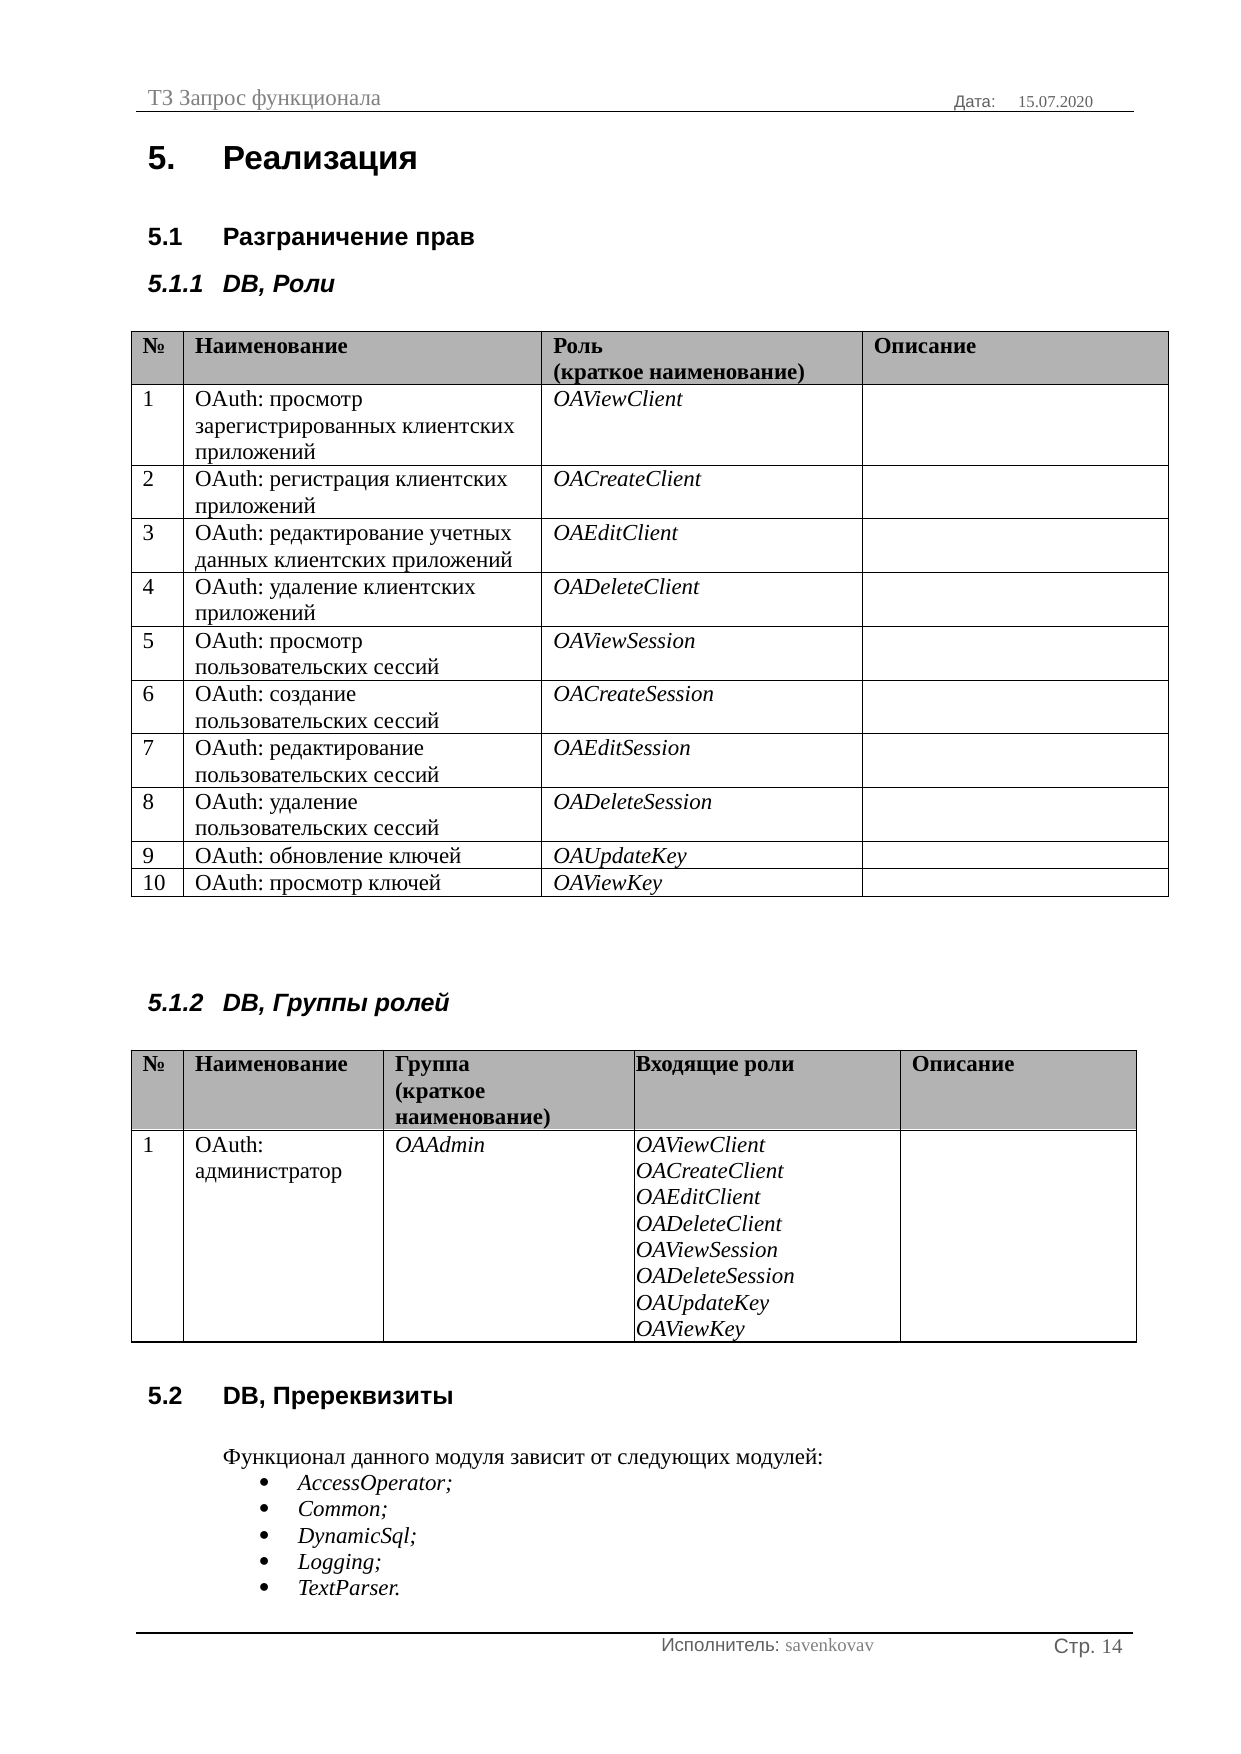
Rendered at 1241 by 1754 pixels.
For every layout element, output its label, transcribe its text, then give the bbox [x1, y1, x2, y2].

subtitle Разграничение прав [148, 222, 1152, 251]
table_cell [863, 869, 1168, 896]
table_cell OAuth: обновление ключей [184, 842, 541, 868]
table_cell 5 [132, 627, 183, 679]
table_cell OACreateSession [542, 681, 862, 733]
subtitle DB, Пререквизиты [148, 1381, 1152, 1410]
table_header № [132, 1051, 183, 1129]
table_header Наименование [184, 1051, 383, 1129]
list Logging; [260, 1548, 1152, 1574]
subtitle Реализация [148, 138, 1152, 177]
table_cell OAuth: просмотр пользовательских сессий [184, 627, 541, 679]
table_cell [863, 385, 1168, 464]
table_cell OAEditSession [542, 734, 862, 787]
table_cell [863, 519, 1168, 572]
table_cell 6 [132, 681, 183, 733]
table_cell 9 [132, 842, 183, 868]
table_cell [863, 466, 1168, 518]
list TextParser. [260, 1574, 1152, 1601]
table_cell OAViewClient [542, 385, 862, 464]
table_cell 1 [132, 385, 183, 464]
table_cell [863, 627, 1168, 679]
table_cell OAViewClient OACreateClient OAEditClient OADeleteClient OAViewSession OADeleteSession OAUpdateKey OAViewKey [635, 1131, 900, 1341]
table_header № [132, 332, 183, 384]
table_cell OAuth: удаление клиентских приложений [184, 573, 541, 626]
table_cell [863, 734, 1168, 787]
table_header Входящие роли [635, 1051, 900, 1129]
table_cell [901, 1131, 1136, 1341]
table_header Описание [901, 1051, 1136, 1129]
table_cell OAEditClient [542, 519, 862, 572]
table_cell OAViewSession [542, 627, 862, 679]
table_cell OAuth: создание пользовательских сессий [184, 681, 541, 733]
subtitle DB, Роли [148, 269, 1152, 298]
table_cell OAuth: редактирование пользовательских сессий [184, 734, 541, 787]
table_cell OAuth: редактирование учетных данных клиентских приложений [184, 519, 541, 572]
table_cell OAViewKey [542, 869, 862, 896]
table_cell [863, 842, 1168, 868]
subtitle DB, Группы ролей [148, 988, 1152, 1017]
table_cell [863, 681, 1168, 733]
table_cell 4 [132, 573, 183, 626]
table_header Описание [863, 332, 1168, 384]
list Common; [260, 1495, 1152, 1522]
table_cell OAuth: регистрация клиентских приложений [184, 466, 541, 518]
table_cell OAuth: удаление пользовательских сессий [184, 788, 541, 841]
table_header Наименование [184, 332, 541, 384]
table_cell OADeleteClient [542, 573, 862, 626]
table_cell 2 [132, 466, 183, 518]
table_cell OADeleteSession [542, 788, 862, 841]
table_cell OAAdmin [384, 1131, 634, 1341]
table_cell OAUpdateKey [542, 842, 862, 868]
table_cell [863, 573, 1168, 626]
table_cell 8 [132, 788, 183, 841]
table_cell OAuth: просмотр зарегистрированных клиентских приложений [184, 385, 541, 464]
table_header Роль (краткое наименование) [542, 332, 862, 384]
table_cell 10 [132, 869, 183, 896]
table_cell OACreateClient [542, 466, 862, 518]
table_header Группа (краткое наименование) [384, 1051, 634, 1129]
list AccessOperator; [260, 1469, 1152, 1495]
table_cell OAuth: администратор [184, 1131, 383, 1341]
table_cell 1 [132, 1131, 183, 1341]
table_cell OAuth: просмотр ключей [184, 869, 541, 896]
list DynamicSql; [260, 1522, 1152, 1548]
text Функционал данного модуля зависит от следующих модулей: [223, 1443, 1152, 1469]
table_cell 3 [132, 519, 183, 572]
table_cell 7 [132, 734, 183, 787]
table_cell [863, 788, 1168, 841]
